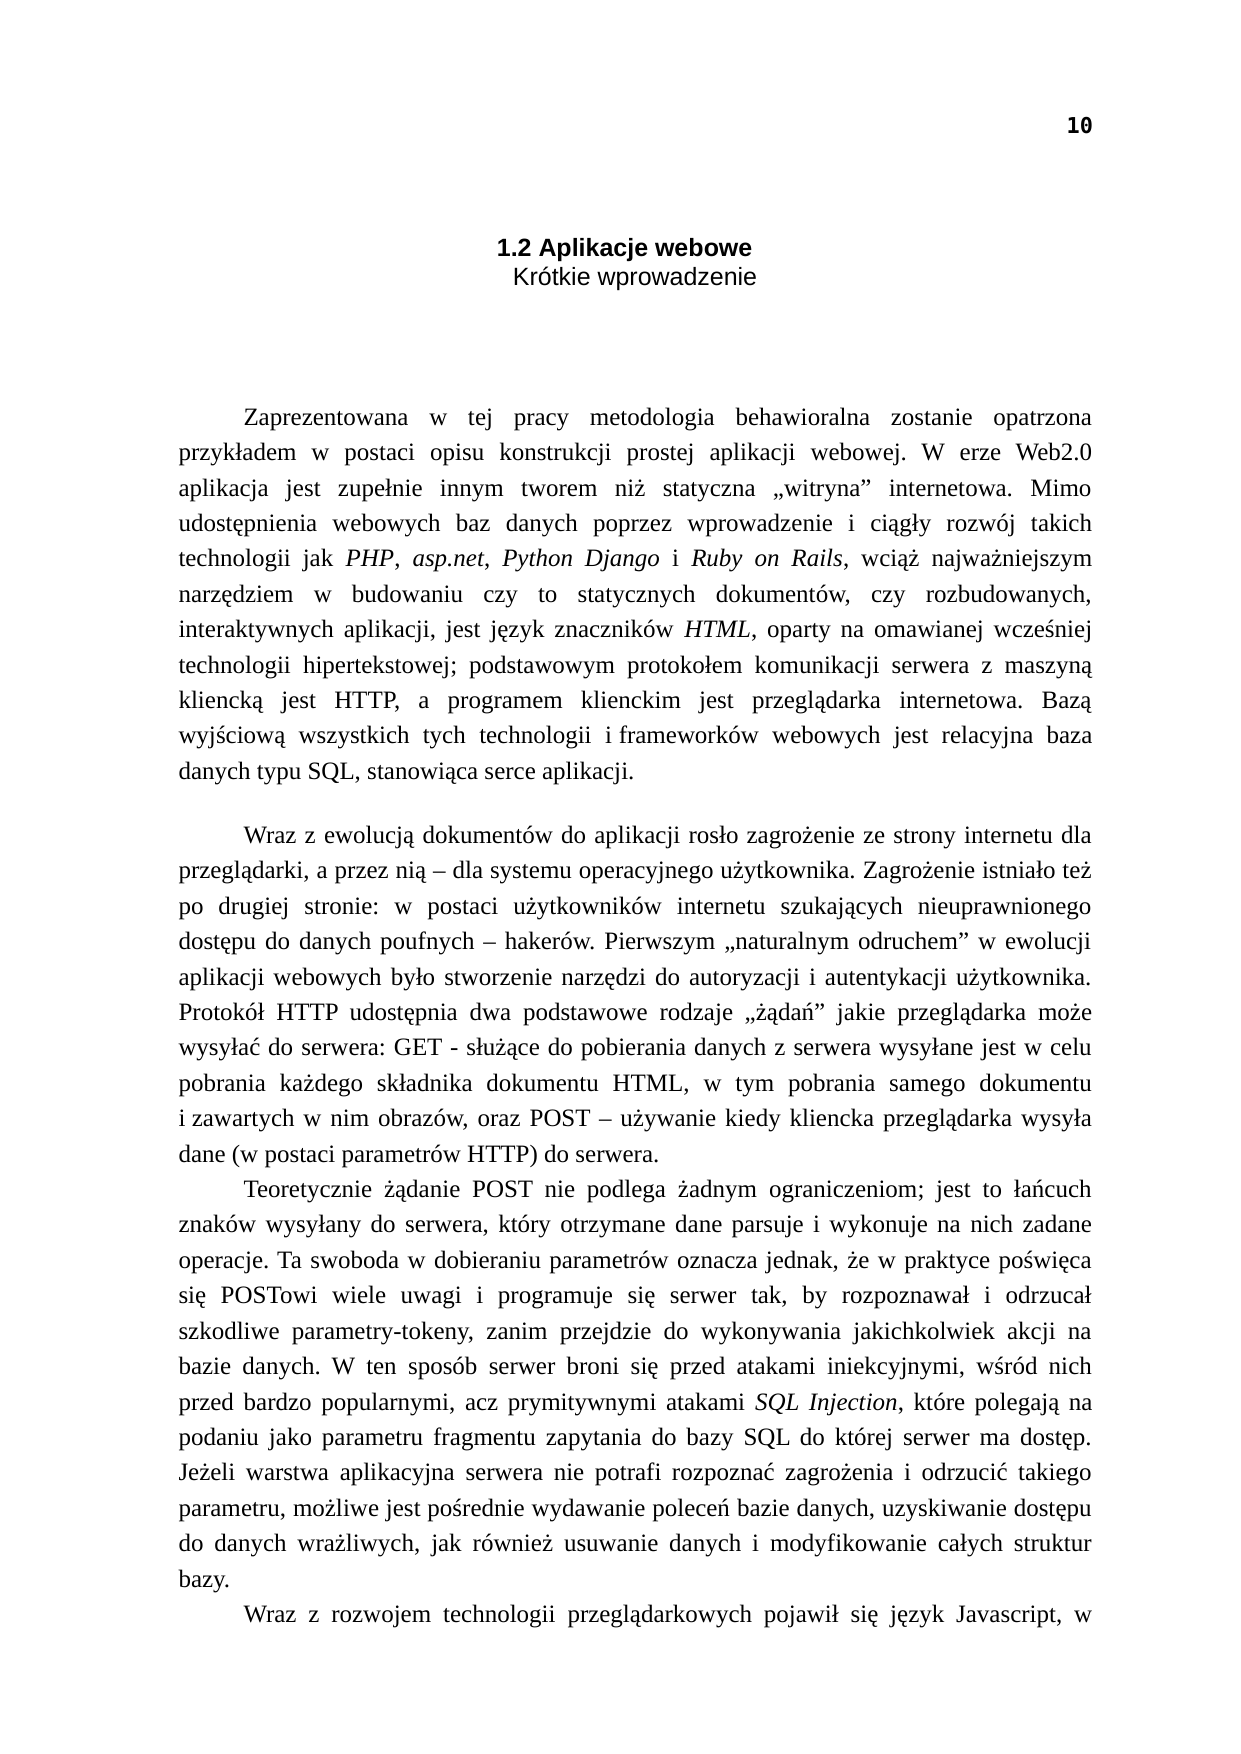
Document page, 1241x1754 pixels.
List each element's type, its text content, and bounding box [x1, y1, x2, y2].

list Krótkie wprowadzenie [177, 262, 1093, 291]
text Wraz z rozwojem technologii przeglądarkowych pojawił się język Javascript, w [178, 1594, 1093, 1629]
text Teoretycznie żądanie POST nie podlega żadnym ograniczeniom; jest to łańcuch znaków wysyłany do serwera, który otrzymane dane parsuje i wykonuje na nich zadane operacje. Ta swoboda w dobieraniu parametrów oznacza jednak, że w praktyce poświęca się POSTowi wiele uwagi i programuje się serwer tak, by rozpoznawał i odrzucał szkodliwe parametry-tokeny, zanim przejdzie do wykonywania jakichkolwiek akcji na bazie danych. W ten sposób serwer broni się przed atakami iniekcyjnymi, wśród nich przed bardzo popularnymi, acz prymitywnymi atakami SQL Injection, które polegają na podaniu jako parametru fragmentu zapytania do bazy SQL do której serwer ma dostęp. Jeżeli warstwa aplikacyjna serwera nie potrafi rozpoznać zagrożenia i odrzucić takiego parametru, możliwe jest pośrednie wydawanie poleceń bazie danych, uzyskiwanie dostępu do danych wrażliwych, jak również usuwanie danych i modyfikowanie całych struktur bazy. [178, 1169, 1093, 1594]
text Wraz z ewolucją dokumentów do aplikacji rosło zagrożenie ze strony internetu dla przeglądarki, a przez nią – dla systemu operacyjnego użytkownika. Zagrożenie istniało też po drugiej stronie: w postaci użytkowników internetu szukających nieuprawnionego dostępu do danych poufnych – hakerów. Pierwszym „naturalnym odruchem” w ewolucji aplikacji webowych było stworzenie narzędzi do autoryzacji i autentykacji użytkownika. Protokół HTTP udostępnia dwa podstawowe rodzaje „żądań” jakie przeglądarka może wysyłać do serwera: GET - służące do pobierania danych z serwera wysyłane jest w celu pobrania każdego składnika dokumentu HTML, w tym pobrania samego dokumentu i zawartych w nim obrazów, oraz POST – używanie kiedy kliencka przeglądarka wysyła dane (w postaci parametrów HTTP) do serwera. [178, 815, 1093, 1169]
list Aplikacje webowe [177, 233, 1093, 262]
text Zaprezentowana w tej pracy metodologia behawioralna zostanie opatrzona przykładem w postaci opisu konstrukcji prostej aplikacji webowej. W erze Web2.0 aplikacja jest zupełnie innym tworem niż statyczna „witryna” internetowa. Mimo udostępnienia webowych baz danych poprzez wprowadzenie i ciągły rozwój takich technologii jak PHP, asp.net, Python Django i Ruby on Rails, wciąż najważniejszym narzędziem w budowaniu czy to statycznych dokumentów, czy rozbudowanych, interaktywnych aplikacji, jest język znaczników HTML, oparty na omawianej wcześniej technologii hipertekstowej; podstawowym protokołem komunikacji serwera z maszyną kliencką jest HTTP, a programem klienckim jest przeglądarka internetowa. Bazą wyjściową wszystkich tych technologii i frameworków webowych jest relacyjna baza danych typu SQL, stanowiąca serce aplikacji. [178, 397, 1093, 786]
